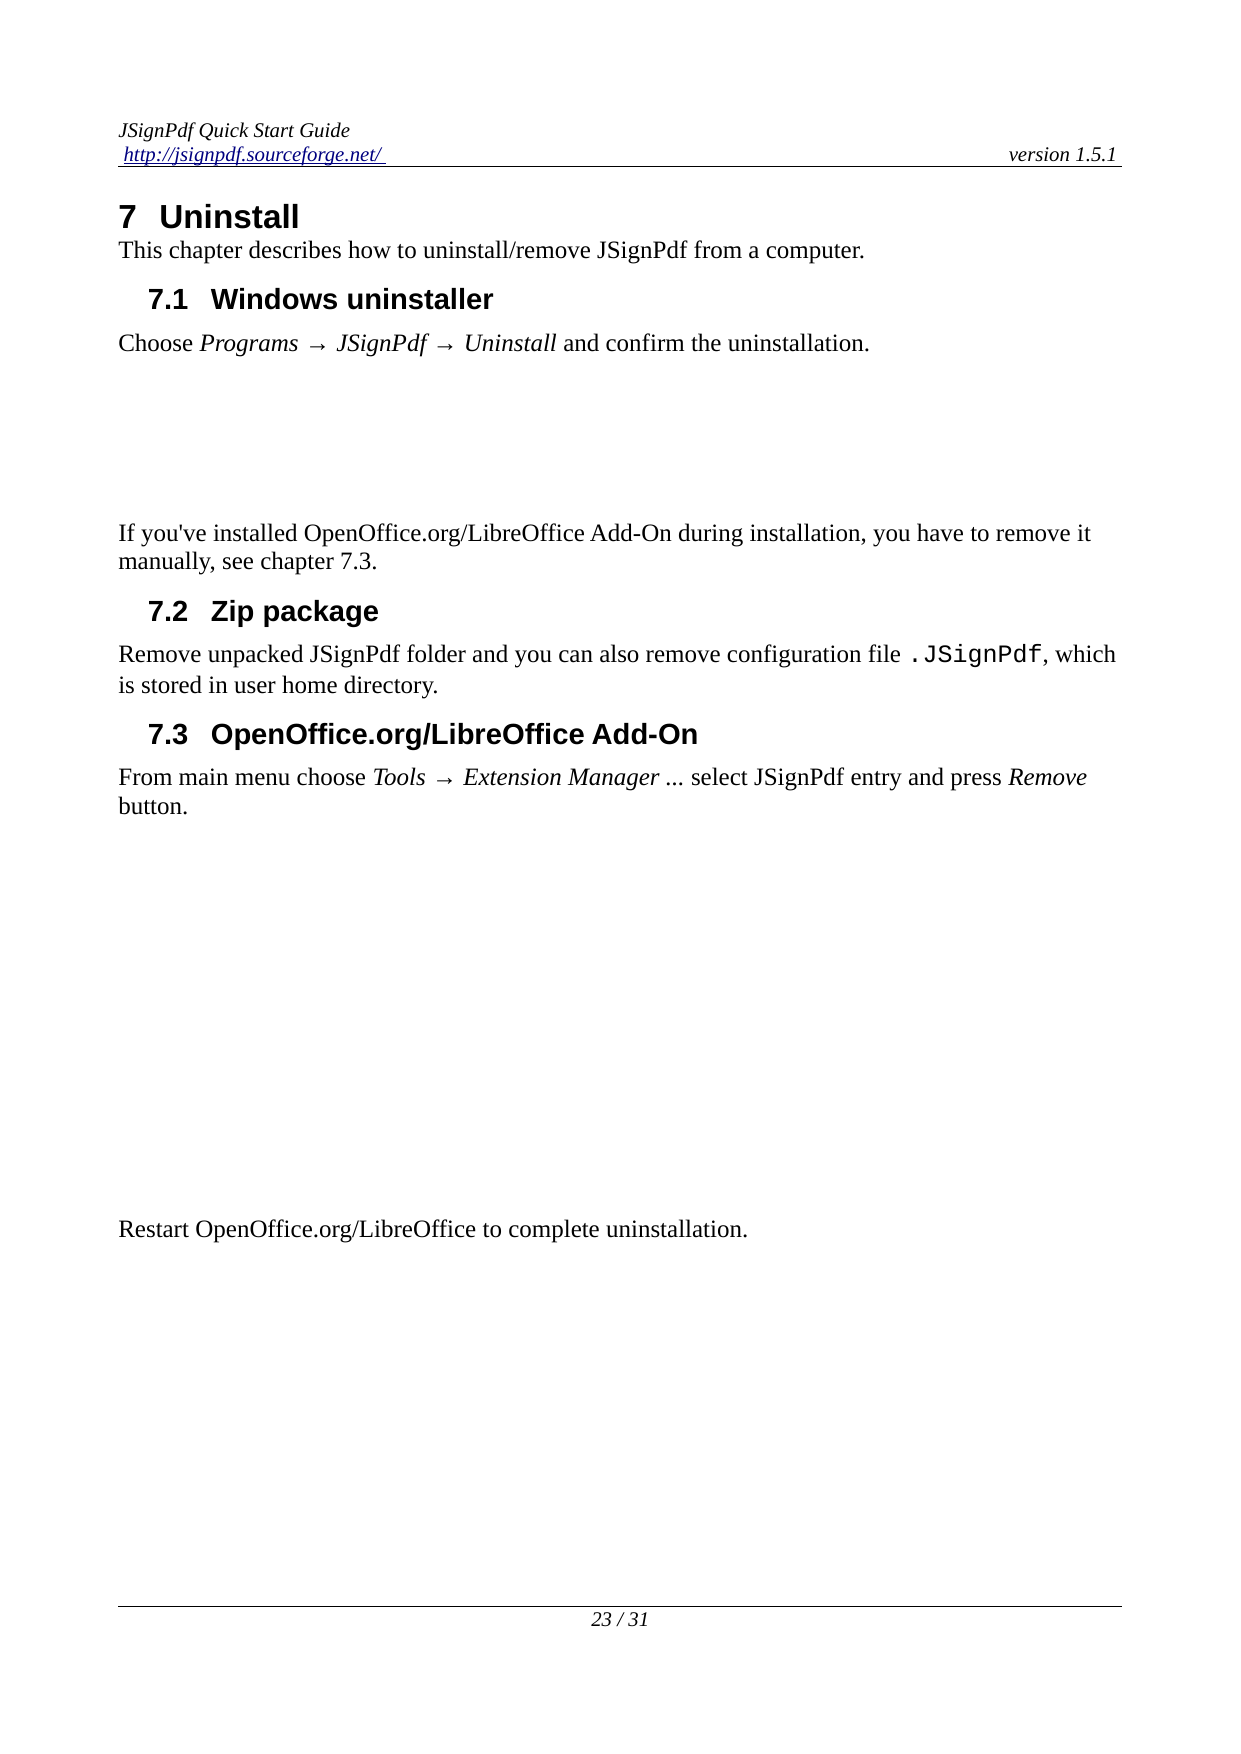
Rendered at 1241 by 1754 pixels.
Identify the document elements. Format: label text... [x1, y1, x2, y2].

text If you've installed OpenOffice.org/LibreOffice Add-On during installation, you have to remove it manually, see chapter 7.3. [118, 369, 1122, 575]
text From main menu choose Tools → Extension Manager ... select JSignPdf entry and press Remove button. [118, 762, 1122, 820]
text Restart OpenOffice.org/LibreOffice to complete uninstallation. [118, 832, 1122, 1243]
subtitle OpenOffice.org/LibreOffice Add-On [148, 717, 1116, 751]
text This chapter describes how to uninstall/remove JSignPdf from a computer. [118, 235, 1122, 264]
subtitle Uninstall [118, 197, 1122, 235]
subtitle Windows uninstaller [148, 282, 1116, 316]
text Remove unpacked JSignPdf folder and you can also remove configuration file .JSignPdf, which is stored in user home directory. [118, 639, 1122, 698]
subtitle Zip package [148, 594, 1116, 627]
text Choose Programs → JSignPdf → Uninstall and confirm the uninstallation. [118, 328, 1122, 356]
